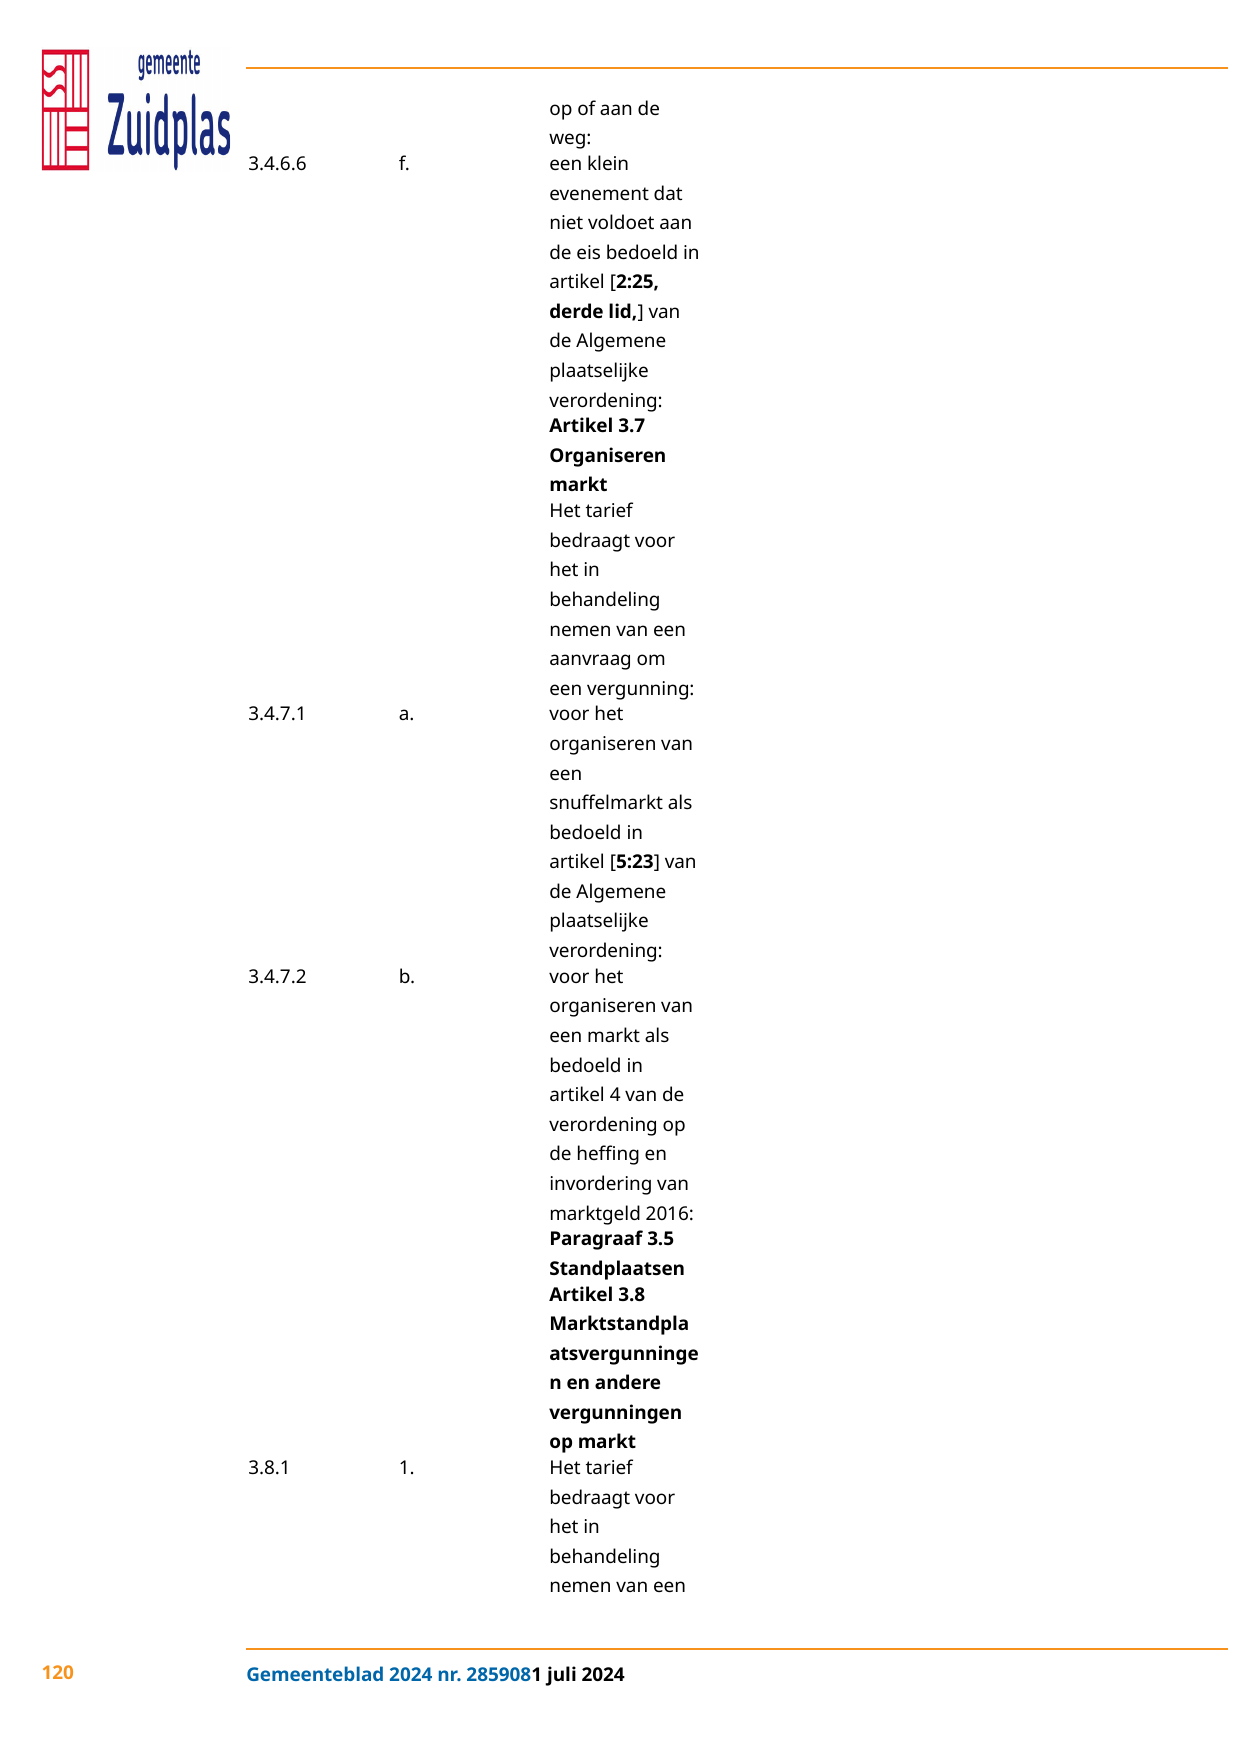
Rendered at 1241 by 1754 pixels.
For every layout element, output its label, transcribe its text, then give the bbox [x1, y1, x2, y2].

table_cell [700, 95, 850, 150]
table_cell [399, 1225, 549, 1281]
table_cell [700, 150, 850, 412]
table_cell a. [399, 701, 549, 963]
table_cell [248, 498, 398, 701]
table_cell f. [399, 150, 549, 412]
table_cell [1001, 1225, 1152, 1281]
table_cell [248, 1225, 398, 1281]
table_cell [850, 963, 1001, 1225]
table_cell [1001, 1281, 1152, 1454]
table_cell [700, 701, 850, 963]
table_cell [1001, 701, 1152, 963]
table_cell [399, 413, 549, 497]
table_cell [850, 150, 1001, 412]
table_cell [399, 1281, 549, 1454]
table_cell [1001, 413, 1152, 497]
table_cell Het tarief bedraagt voor het in behandeling nemen van een aanvraag om een vergunning: [549, 498, 700, 701]
table_cell [399, 95, 549, 150]
table_cell [248, 95, 398, 150]
table_cell 3.4.7.1 [248, 701, 398, 963]
table_cell voor het organiseren van een markt als bedoeld in artikel 4 van de verordening op de heffing en invordering van marktgeld 2016: [549, 963, 700, 1225]
table_cell 3.4.6.6 [248, 150, 398, 412]
table_cell [850, 413, 1001, 497]
table_cell een klein evenement dat niet voldoet aan de eis bedoeld in artikel [2:25, derde lid,] van de Algemene plaatselijke verordening: [549, 150, 700, 412]
table_cell [700, 498, 850, 701]
table_cell [850, 1281, 1001, 1454]
table_cell Paragraaf 3.5 Standplaatsen [549, 1225, 700, 1281]
table_cell [850, 701, 1001, 963]
table_cell [700, 963, 850, 1225]
table_cell Het tarief bedraagt voor het in behandeling nemen van een [549, 1454, 700, 1598]
table_cell [700, 413, 850, 497]
table_cell 3.4.7.2 [248, 963, 398, 1225]
table_cell b. [399, 963, 549, 1225]
table_cell [399, 498, 549, 701]
table_cell [850, 1225, 1001, 1281]
table_cell op of aan de weg: [549, 95, 700, 150]
table_cell Artikel 3.8 Marktstandplaatsvergunningen en andere vergunningen op markt [549, 1281, 700, 1454]
table_cell 1. [399, 1454, 549, 1598]
picture [41, 47, 231, 172]
table_cell [1001, 95, 1152, 150]
table_cell [700, 1454, 850, 1598]
table_cell [248, 1281, 398, 1454]
table_cell voor het organiseren van een snuffelmarkt als bedoeld in artikel [5:23] van de Algemene plaatselijke verordening: [549, 701, 700, 963]
table_cell [850, 498, 1001, 701]
table_cell [700, 1225, 850, 1281]
table_cell [850, 1454, 1001, 1598]
table_cell 3.8.1 [248, 1454, 398, 1598]
table_cell [248, 413, 398, 497]
table_cell [850, 95, 1001, 150]
table_cell Artikel 3.7 Organiseren markt [549, 413, 700, 497]
table_cell [1001, 498, 1152, 701]
table_cell [1001, 1454, 1152, 1598]
table_cell [1001, 963, 1152, 1225]
table_cell [700, 1281, 850, 1454]
table_cell [1001, 150, 1152, 412]
